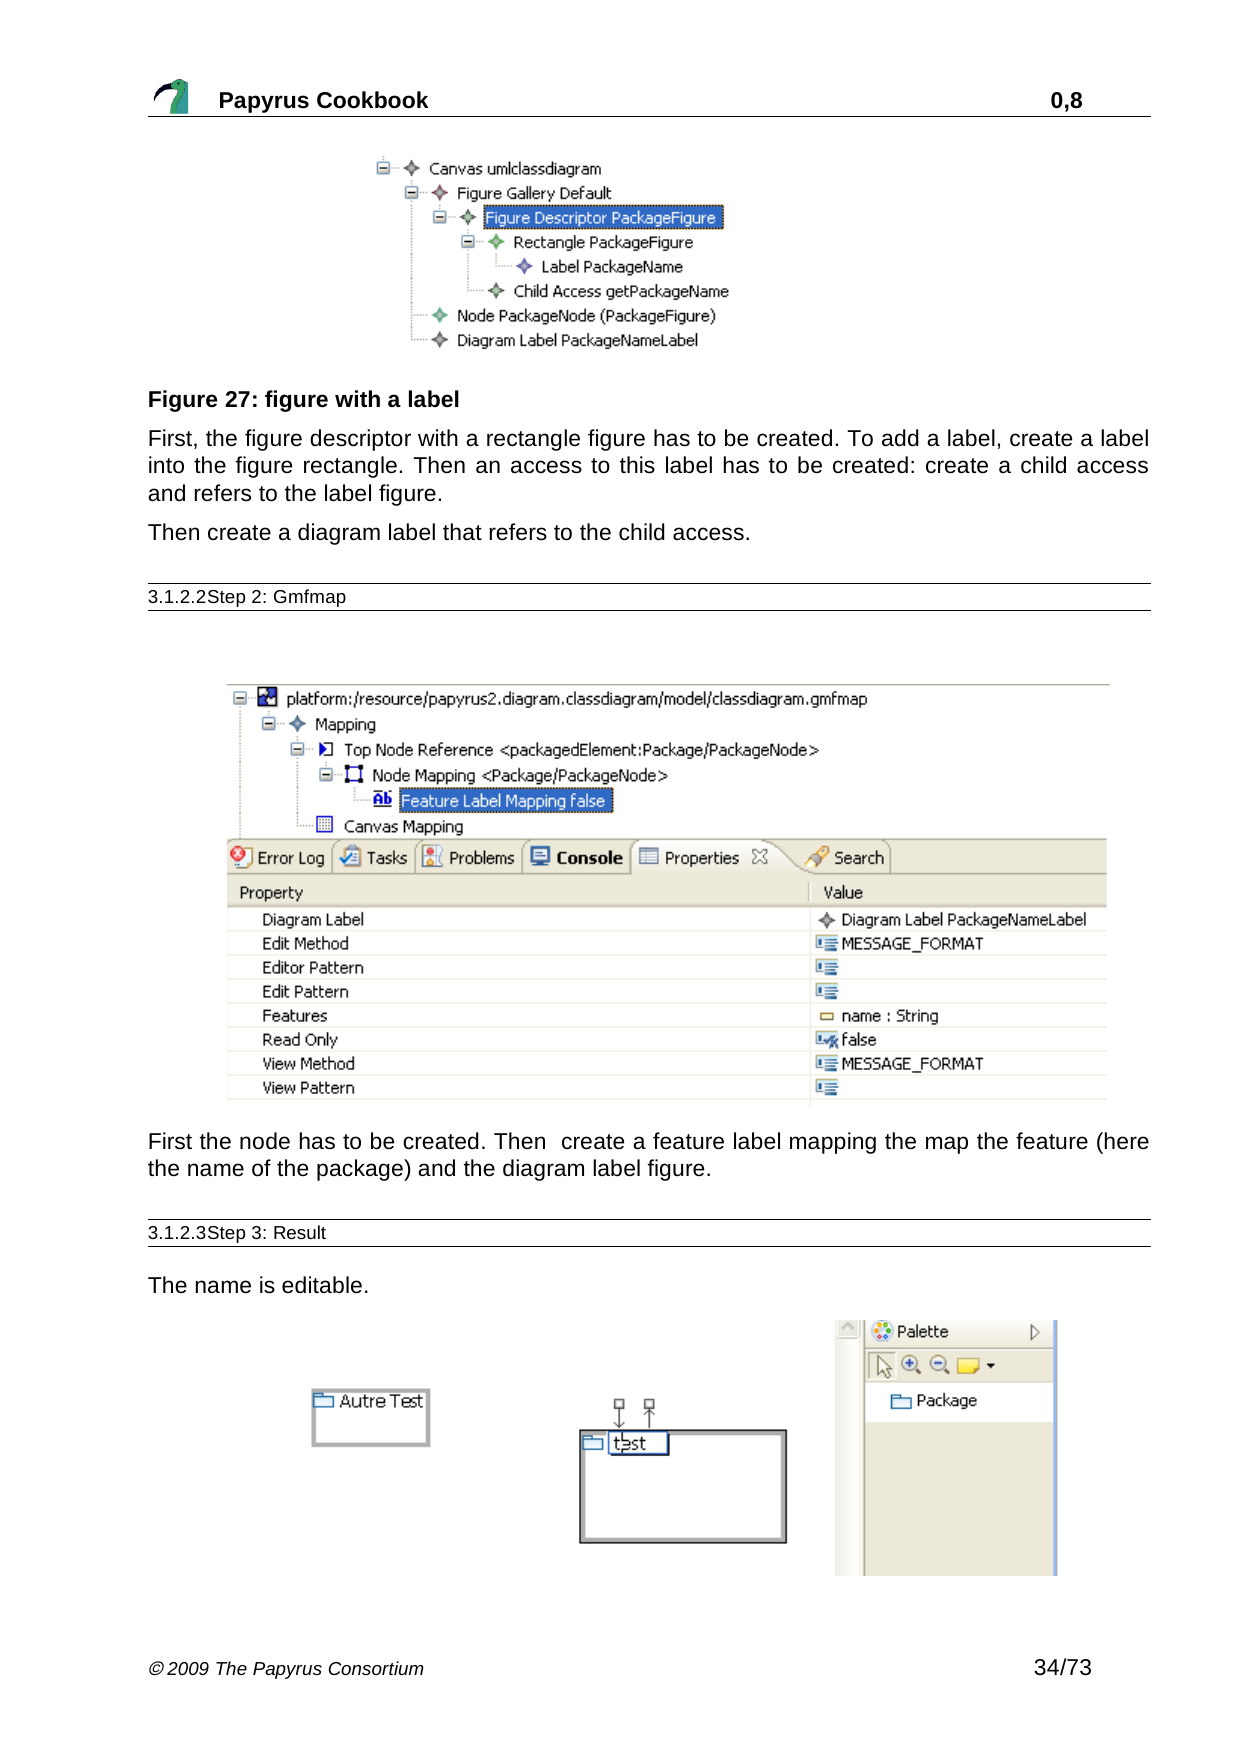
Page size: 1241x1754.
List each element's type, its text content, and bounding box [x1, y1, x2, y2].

text First, the figure descriptor with a rectangle figure has to be created. To add a label, create a label into the figure rectangle. Then an access to this label has to be created: create a child access and refers to the label figure. [148, 425, 1151, 506]
text First the node has to be created. Then create a feature label mapping the map the feature (here the name of the package) and the diagram label figure. [148, 1127, 1151, 1181]
picture [241, 1320, 1058, 1576]
subtitle Step 3: Result [148, 1220, 1151, 1246]
picture [153, 79, 189, 114]
picture [227, 684, 1110, 1106]
text The name is editable. [148, 1272, 1151, 1299]
subtitle Step 2: Gmfmap [148, 584, 1151, 610]
picture [371, 156, 966, 352]
text Figure 27: figure with a label [148, 385, 1151, 412]
text Then create a diagram label that refers to the child access. [148, 518, 1151, 546]
